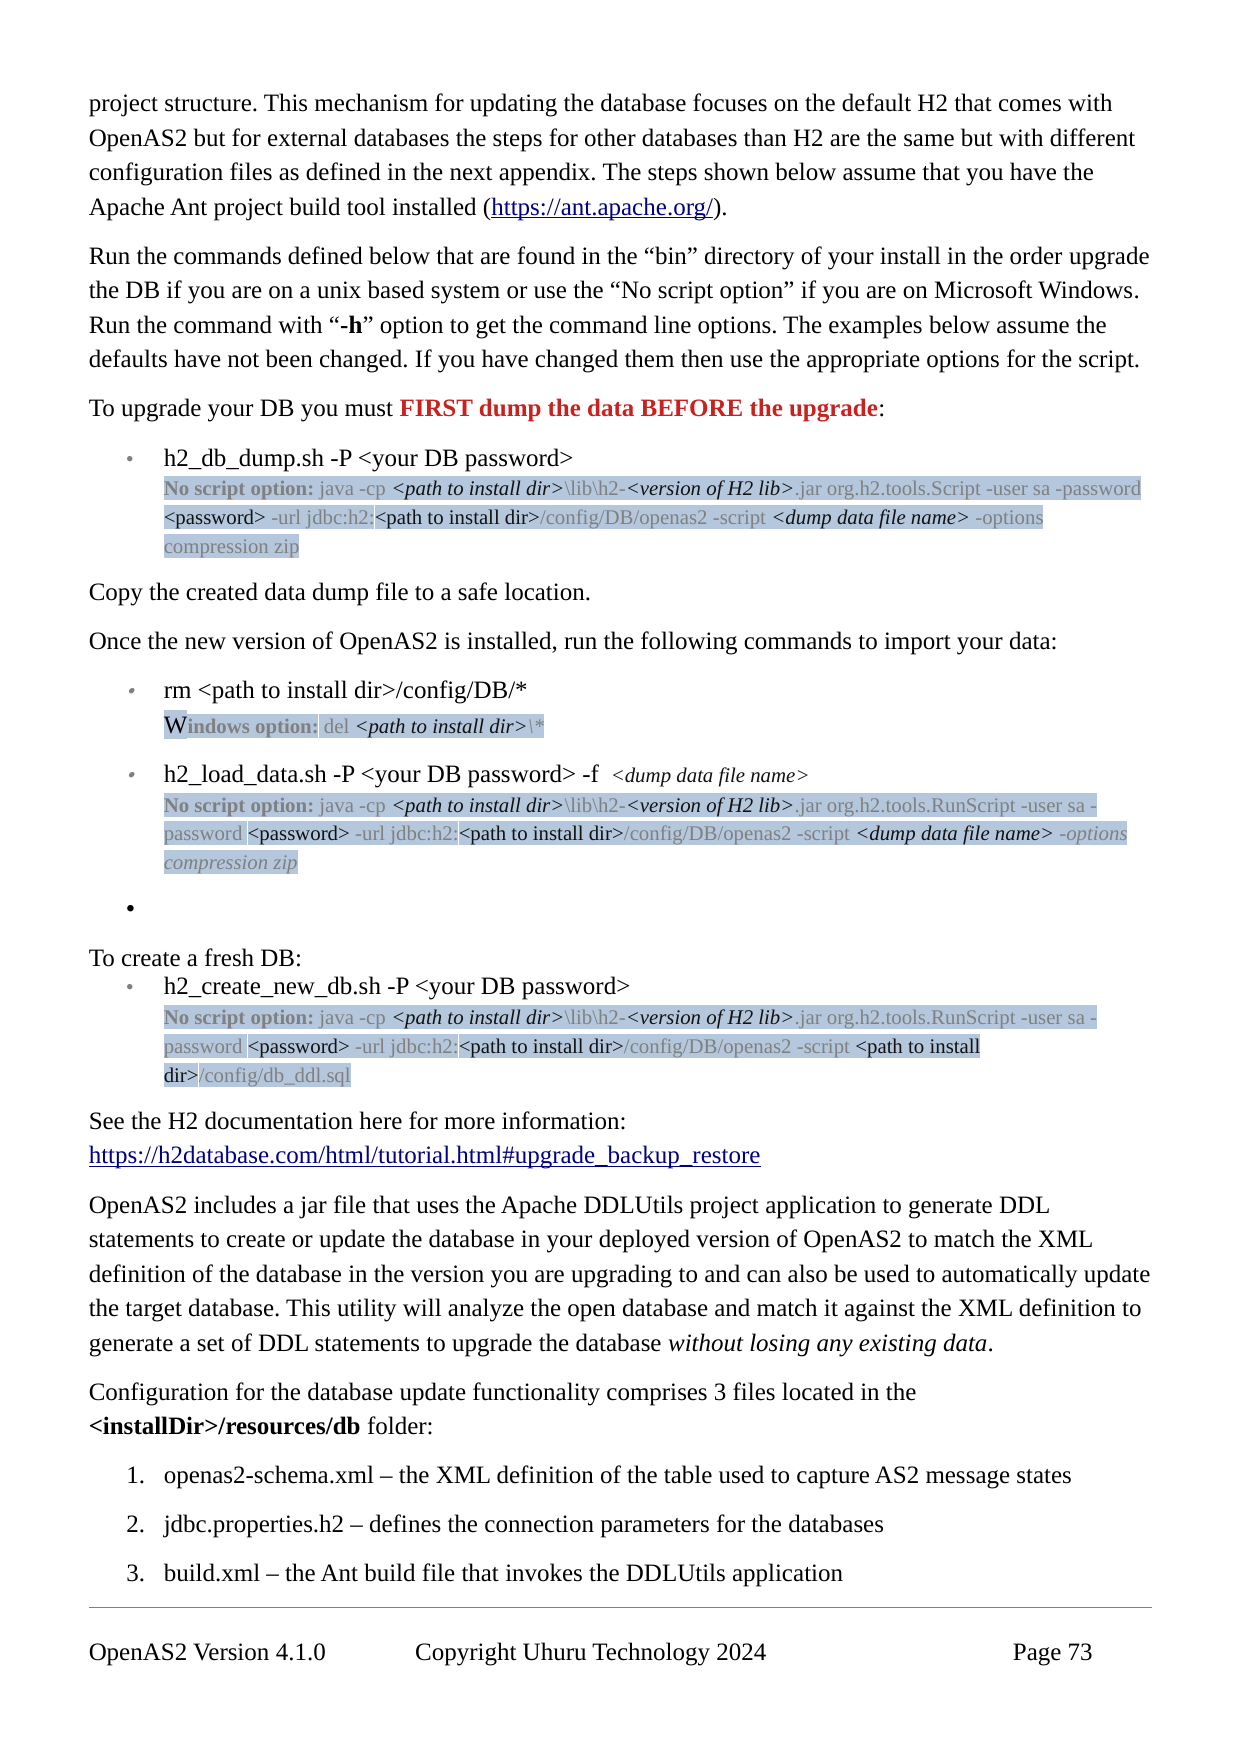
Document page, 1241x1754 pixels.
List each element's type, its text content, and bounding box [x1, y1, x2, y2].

text project structure. This mechanism for updating the database focuses on the default H2 that comes with OpenAS2 but for external databases the steps for other databases than H2 are the same but with different configuration files as defined in the next appendix. The steps shown below assume that you have the Apache Ant project build tool installed (https://ant.apache.org/). [88, 88, 1152, 221]
list build.xml – the Ant build file that invokes the DDLUtils application [126, 1558, 1152, 1587]
list jdbc.properties.h2 – defines the connection parameters for the databases [126, 1509, 1152, 1538]
text OpenAS2 includes a jar file that uses the Apache DDLUtils project application to generate DDL statements to create or update the database in your deployed version of OpenAS2 to match the XML definition of the database in the version you are upgrading to and can also be used to automatically update the target database. This utility will analyze the open database and match it against the XML definition to generate a set of DDL statements to upgrade the database without losing any existing data. [88, 1190, 1152, 1356]
list h2_create_new_db.sh -P <your DB password> No script option: java -cp <path to install dir>\lib\h2-<version of H2 lib>.jar org.h2.tools.RunScript -user sa -password <password> -url jdbc:h2:<path to install dir>/config/DB/openas2 -script <path to install dir>/config/db_ddl.sql [126, 971, 1152, 1087]
list h2_load_data.sh -P <your DB password> -f <dump data file name> No script option: java -cp <path to install dir>\lib\h2-<version of H2 lib>.jar org.h2.tools.RunScript -user sa -password <password> -url jdbc:h2:<path to install dir>/config/DB/openas2 -script <dump data file name> -options compression zip [126, 759, 1152, 874]
list h2_db_dump.sh -P <your DB password> No script option: java -cp <path to install dir>\lib\h2-<version of H2 lib>.jar org.h2.tools.Script -user sa -password <password> -url jdbc:h2:<path to install dir>/config/DB/openas2 -script <dump data file name> -options compression zip [126, 443, 1152, 558]
list openas2-schema.xml – the XML definition of the table used to capture AS2 message states [126, 1460, 1152, 1489]
text Run the commands defined below that are found in the “bin” directory of your install in the order upgrade the DB if you are on a unix based system or use the “No script option” if you are on Microsoft Windows. Run the command with “-h” option to get the command line options. The examples below assume the defaults have not been changed. If you have changed them then use the appropriate options for the script. [88, 241, 1152, 373]
text See the H2 documentation here for more information: https://h2database.com/html/tutorial.html#upgrade_backup_restore [88, 1106, 1152, 1169]
text Once the new version of OpenAS2 is installed, run the following commands to import your data: [88, 626, 1152, 655]
text To upgrade your DB you must FIRST dump the data BEFORE the upgrade: [88, 393, 1152, 422]
text Configuration for the database update functionality comprises 3 files located in the <installDir>/resources/db folder: [88, 1377, 1152, 1440]
text Copy the created data dump file to a safe location. [88, 577, 1152, 606]
list rm <path to install dir>/config/DB/* Windows option: del <path to install dir>\* [126, 675, 1152, 739]
text To create a fresh DB: [88, 943, 1152, 971]
